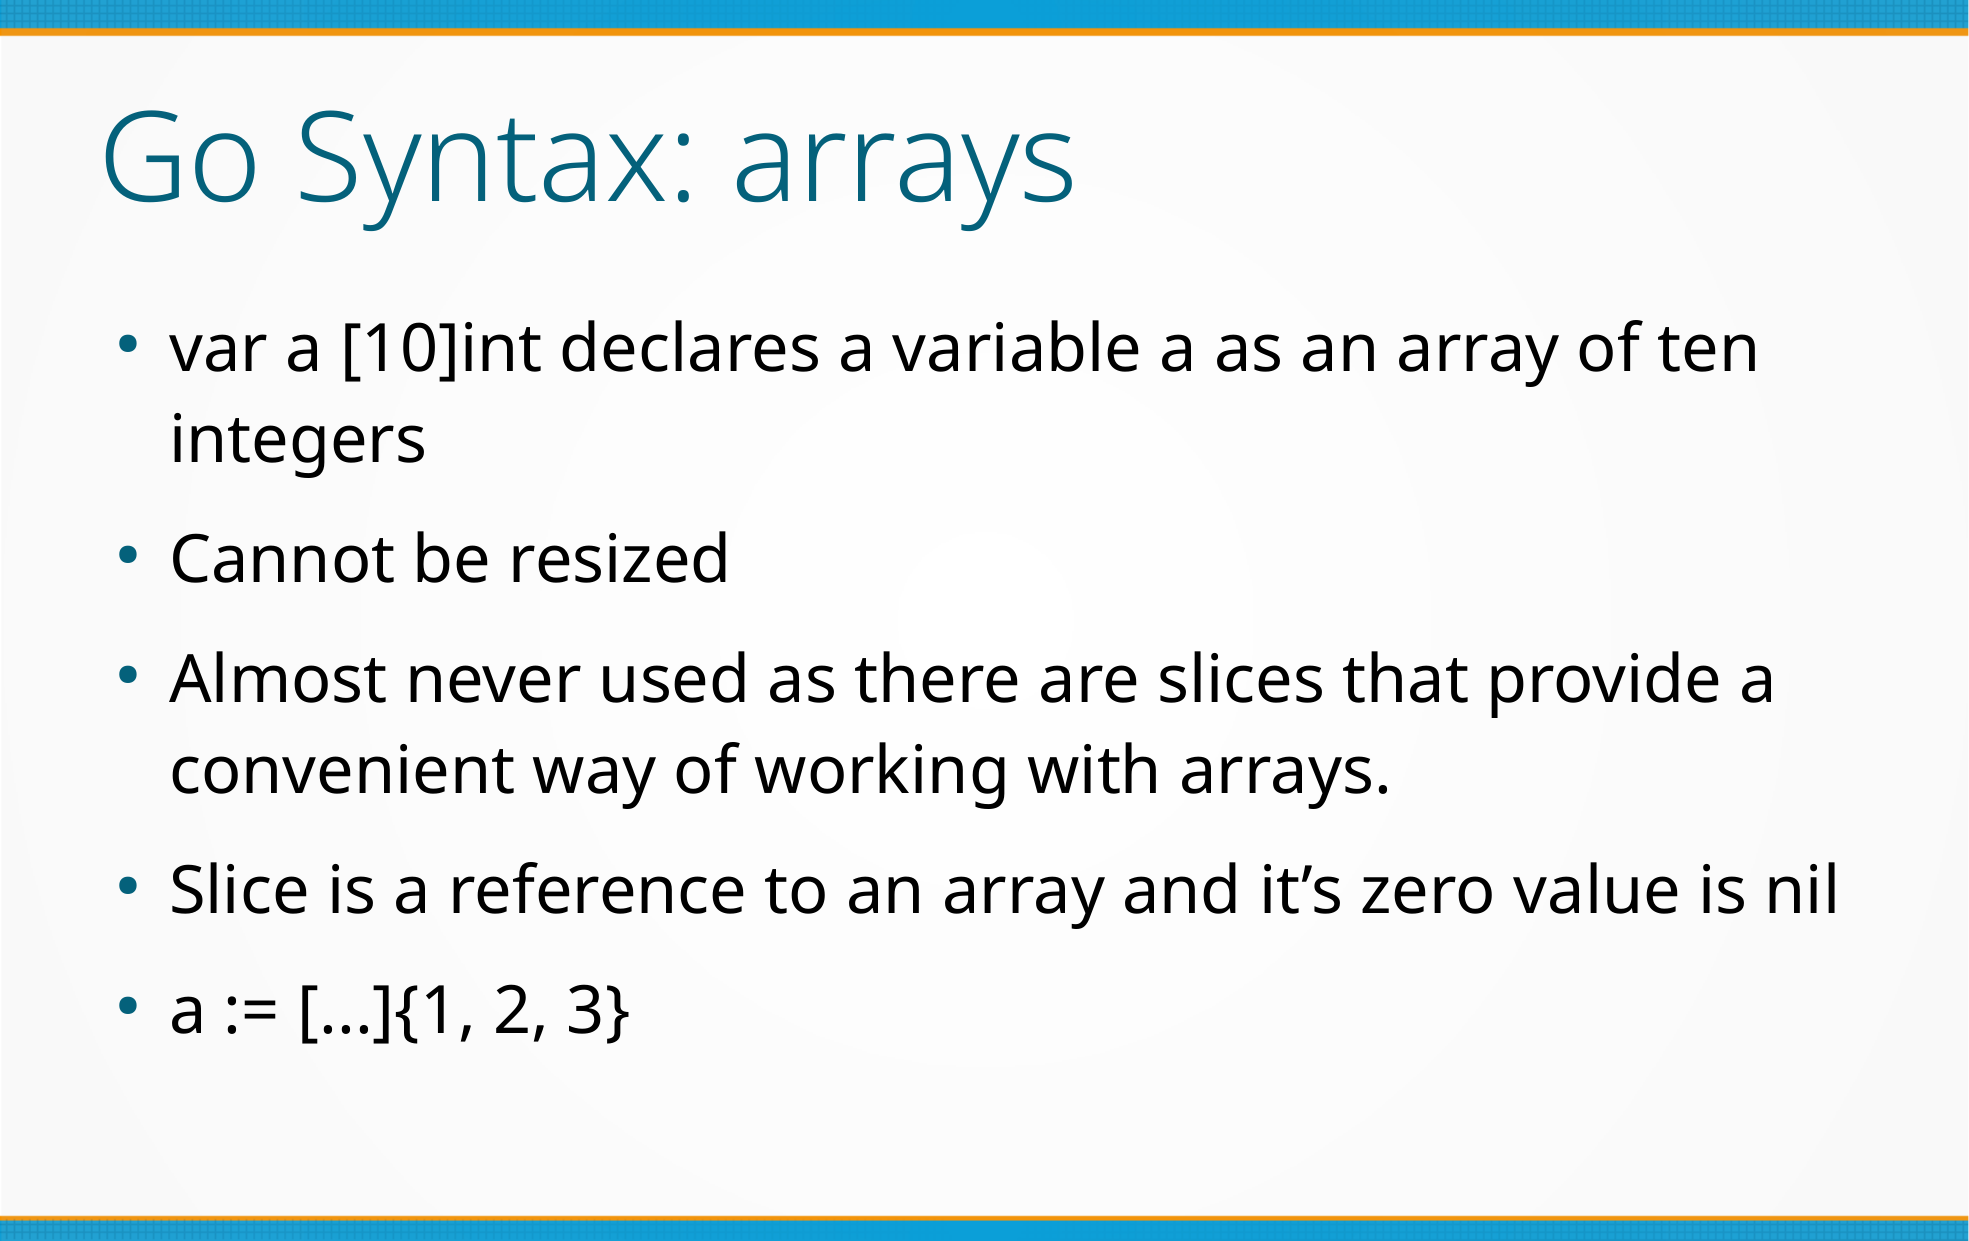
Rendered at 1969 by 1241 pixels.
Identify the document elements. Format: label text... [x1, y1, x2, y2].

title Go Syntax: arrays [98, 49, 1870, 257]
list var a [10]int declares a variable a as an array of ten integers Cannot be resized Almost never used as there are slices that provide a convenient way of working with arrays. Slice is a reference to an array and it’s zero value is nil a := [...]{1, 2, 3} [98, 300, 1876, 1186]
picture [0, 0, 1969, 1241]
